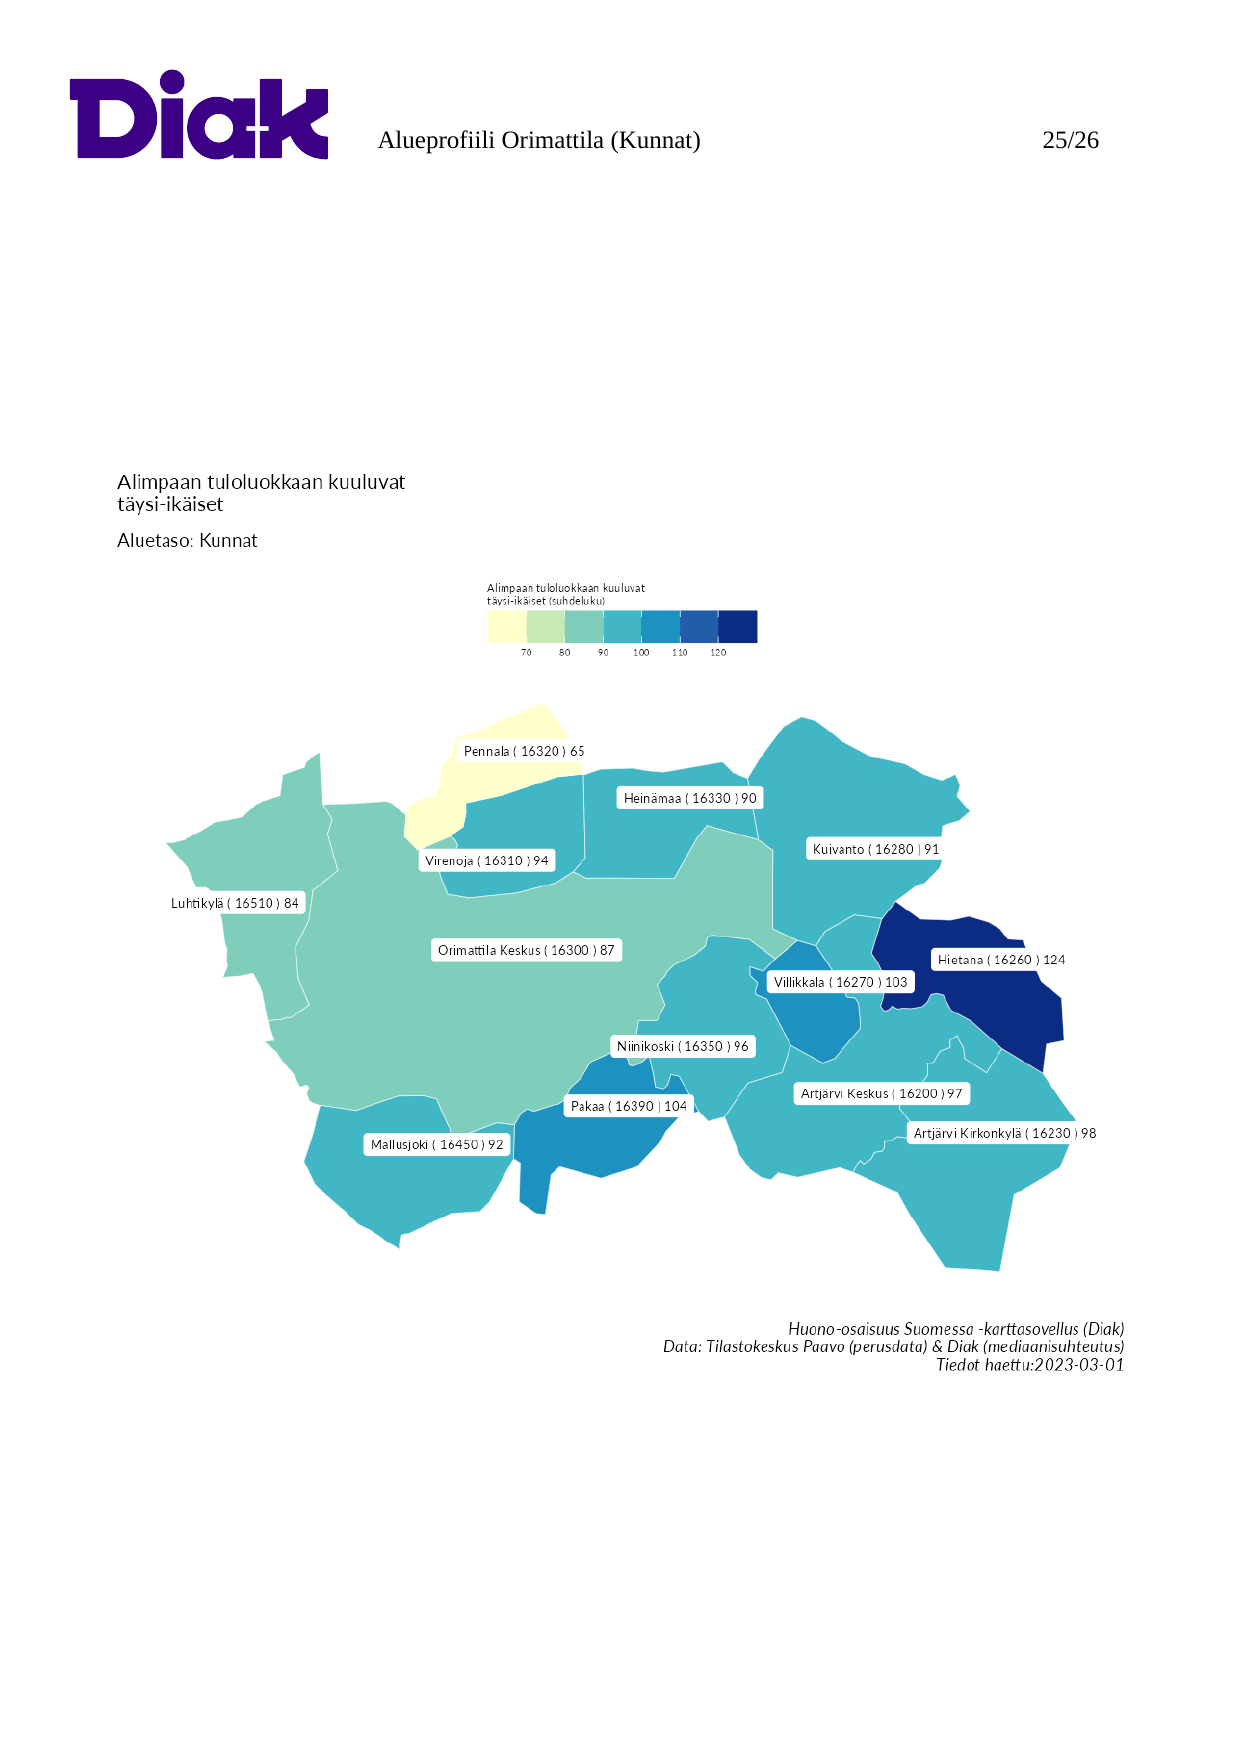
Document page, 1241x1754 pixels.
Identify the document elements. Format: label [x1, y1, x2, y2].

picture [61, 196, 1179, 1651]
